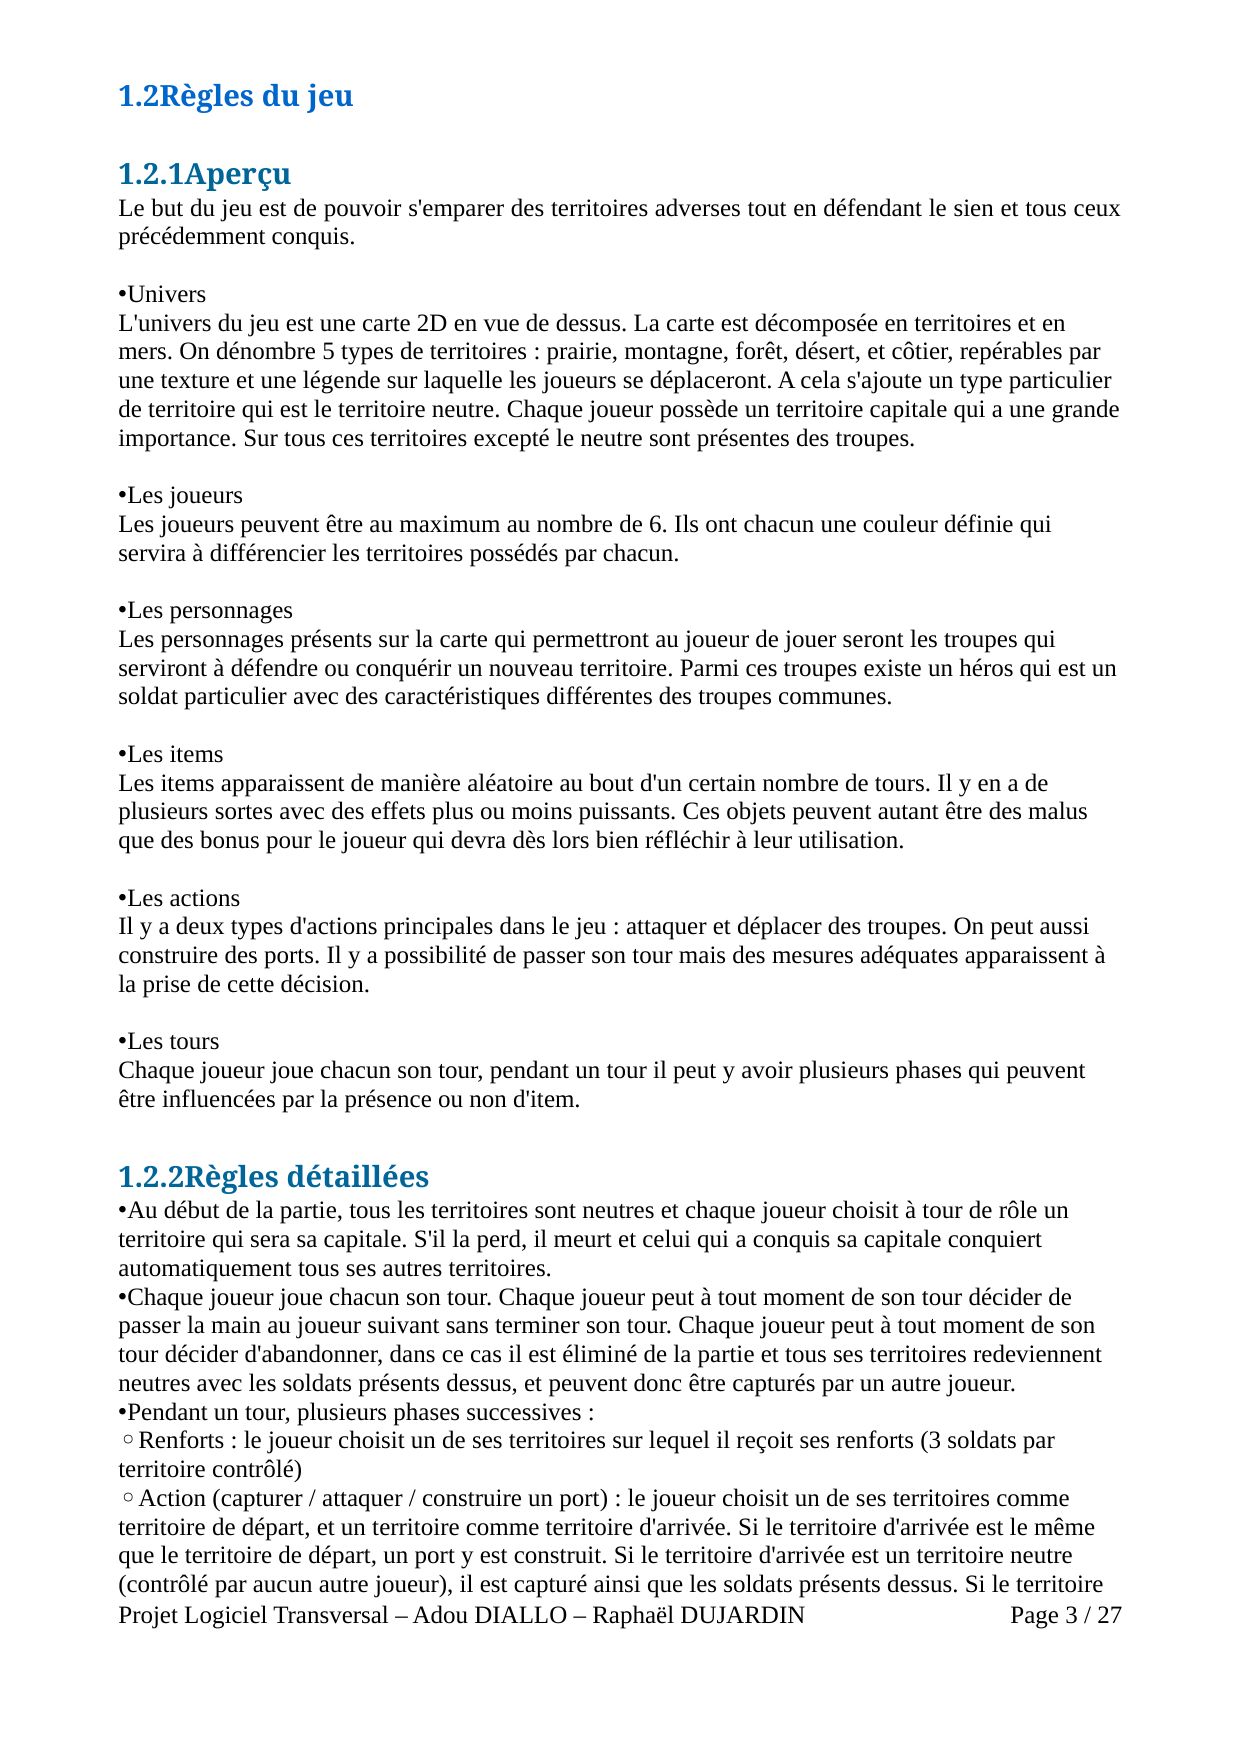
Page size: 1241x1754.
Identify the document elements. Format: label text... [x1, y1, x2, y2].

list Au début de la partie, tous les territoires sont neutres et chaque joueur choisit à tour de rôle un territoire qui sera sa capitale. S'il la perd, il meurt et celui qui a conquis sa capitale conquiert automatiquement tous ses autres territoires. [118, 1196, 1122, 1282]
list Renforts : le joueur choisit un de ses territoires sur lequel il reçoit ses renforts (3 soldats par territoire contrôlé) [118, 1426, 1122, 1483]
subtitle Règles détaillées [118, 1156, 1122, 1196]
list Les actions Il y a deux types d'actions principales dans le jeu : attaquer et déplacer des troupes. On peut aussi construire des ports. Il y a possibilité de passer son tour mais des mesures adéquates apparaissent à la prise de cette décision. [118, 883, 1122, 1026]
list Les items Les items apparaissent de manière aléatoire au bout d'un certain nombre de tours. Il y en a de plusieurs sortes avec des effets plus ou moins puissants. Ces objets peuvent autant être des malus que des bonus pour le joueur qui devra dès lors bien réfléchir à leur utilisation. [118, 739, 1122, 883]
list Chaque joueur joue chacun son tour. Chaque joueur peut à tout moment de son tour décider de passer la main au joueur suivant sans terminer son tour. Chaque joueur peut à tout moment de son tour décider d'abandonner, dans ce cas il est éliminé de la partie et tous ses territoires redeviennent neutres avec les soldats présents dessus, et peuvent donc être capturés par un autre joueur. [118, 1282, 1122, 1397]
list Les joueurs Les joueurs peuvent être au maximum au nombre de 6. Ils ont chacun une couleur définie qui servira à différencier les territoires possédés par chacun. [118, 480, 1122, 595]
subtitle Règles du jeu [118, 75, 1122, 115]
list Univers L'univers du jeu est une carte 2D en vue de dessus. La carte est décomposée en territoires et en mers. On dénombre 5 types de territoires : prairie, montagne, forêt, désert, et côtier, repérables par une texture et une légende sur laquelle les joueurs se déplaceront. A cela s'ajoute un type particulier de territoire qui est le territoire neutre. Chaque joueur possède un territoire capitale qui a une grande importance. Sur tous ces territoires excepté le neutre sont présentes des troupes. [118, 279, 1122, 480]
list Les tours Chaque joueur joue chacun son tour, pendant un tour il peut y avoir plusieurs phases qui peuvent être influencées par la présence ou non d'item. [118, 1026, 1122, 1113]
list Pendant un tour, plusieurs phases successives : [118, 1397, 1122, 1426]
list Les personnages Les personnages présents sur la carte qui permettront au joueur de jouer seront les troupes qui serviront à défendre ou conquérir un nouveau territoire. Parmi ces troupes existe un héros qui est un soldat particulier avec des caractéristiques différentes des troupes communes. [118, 595, 1122, 739]
text Le but du jeu est de pouvoir s'emparer des territoires adverses tout en défendant le sien et tous ceux précédemment conquis. [118, 193, 1122, 250]
subtitle Aperçu [118, 153, 1122, 193]
list Action (capturer / attaquer / construire un port) : le joueur choisit un de ses territoires comme territoire de départ, et un territoire comme territoire d'arrivée. Si le territoire d'arrivée est le même que le territoire de départ, un port y est construit. Si le territoire d'arrivée est un territoire neutre (contrôlé par aucun autre joueur), il est capturé ainsi que les soldats présents dessus. Si le territoire [118, 1483, 1122, 1598]
